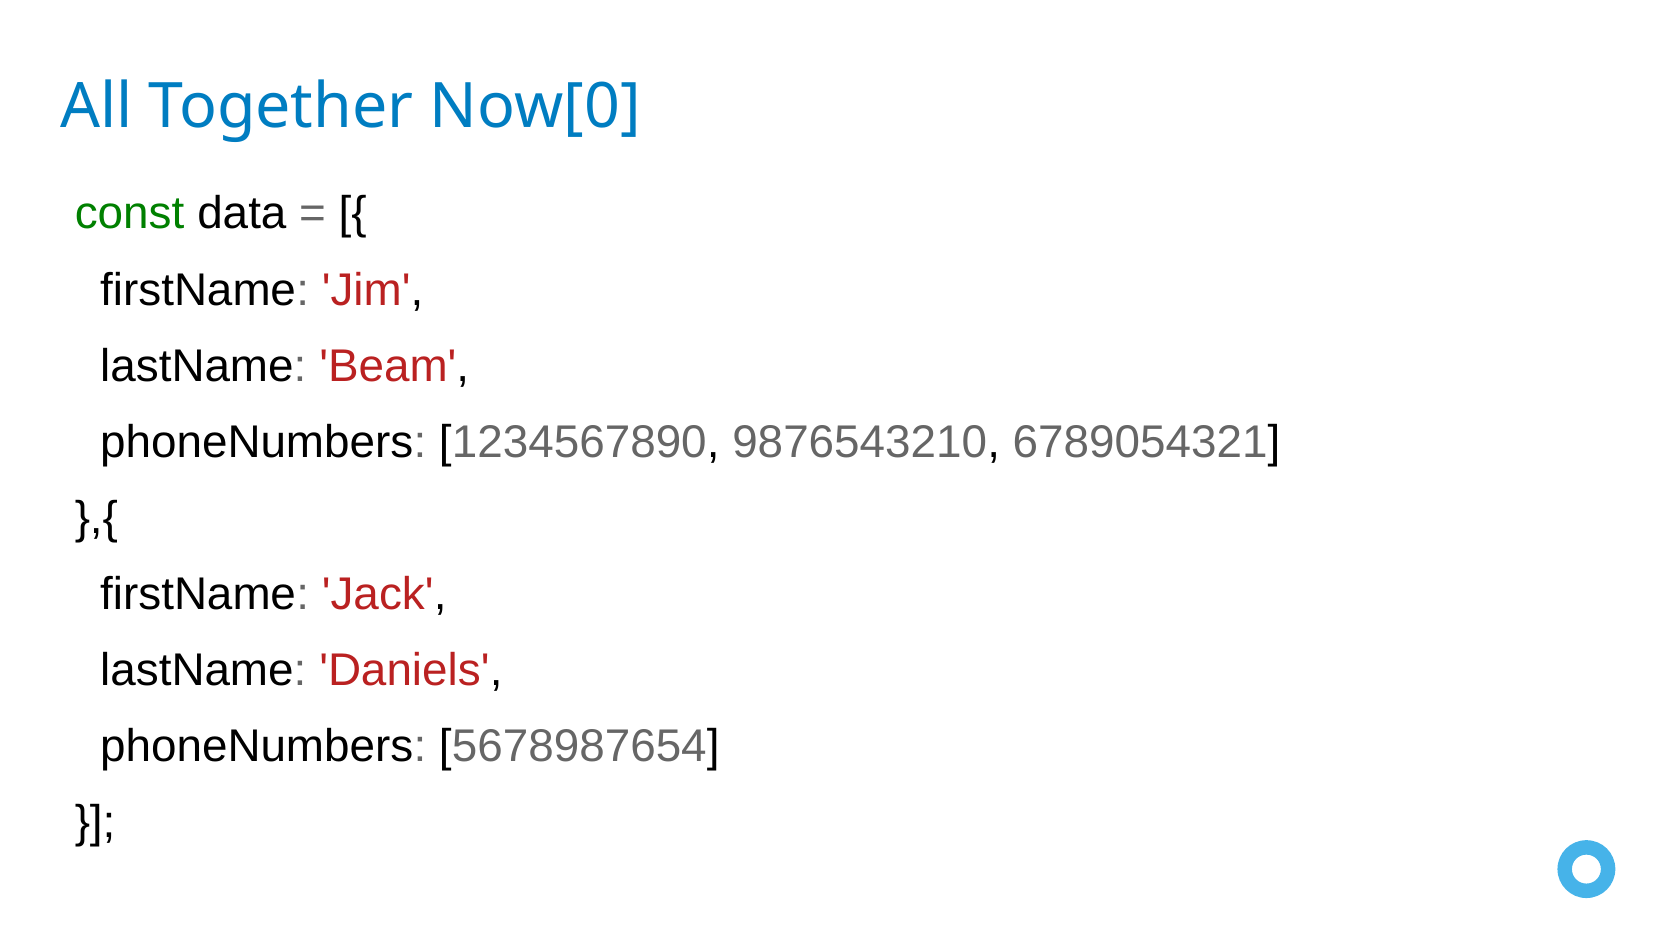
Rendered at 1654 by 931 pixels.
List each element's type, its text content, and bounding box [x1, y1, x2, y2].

list All Together Now[0] [45, 57, 1064, 151]
text_box const data = [{ firstName: 'Jim', lastName: 'Beam', phoneNumbers: [1234567890, 9876543210, 6789054321] },{ firstName: 'Jack', lastName: 'Daniels', phoneNumbers: [5678987654] }]; [60, 180, 1591, 901]
